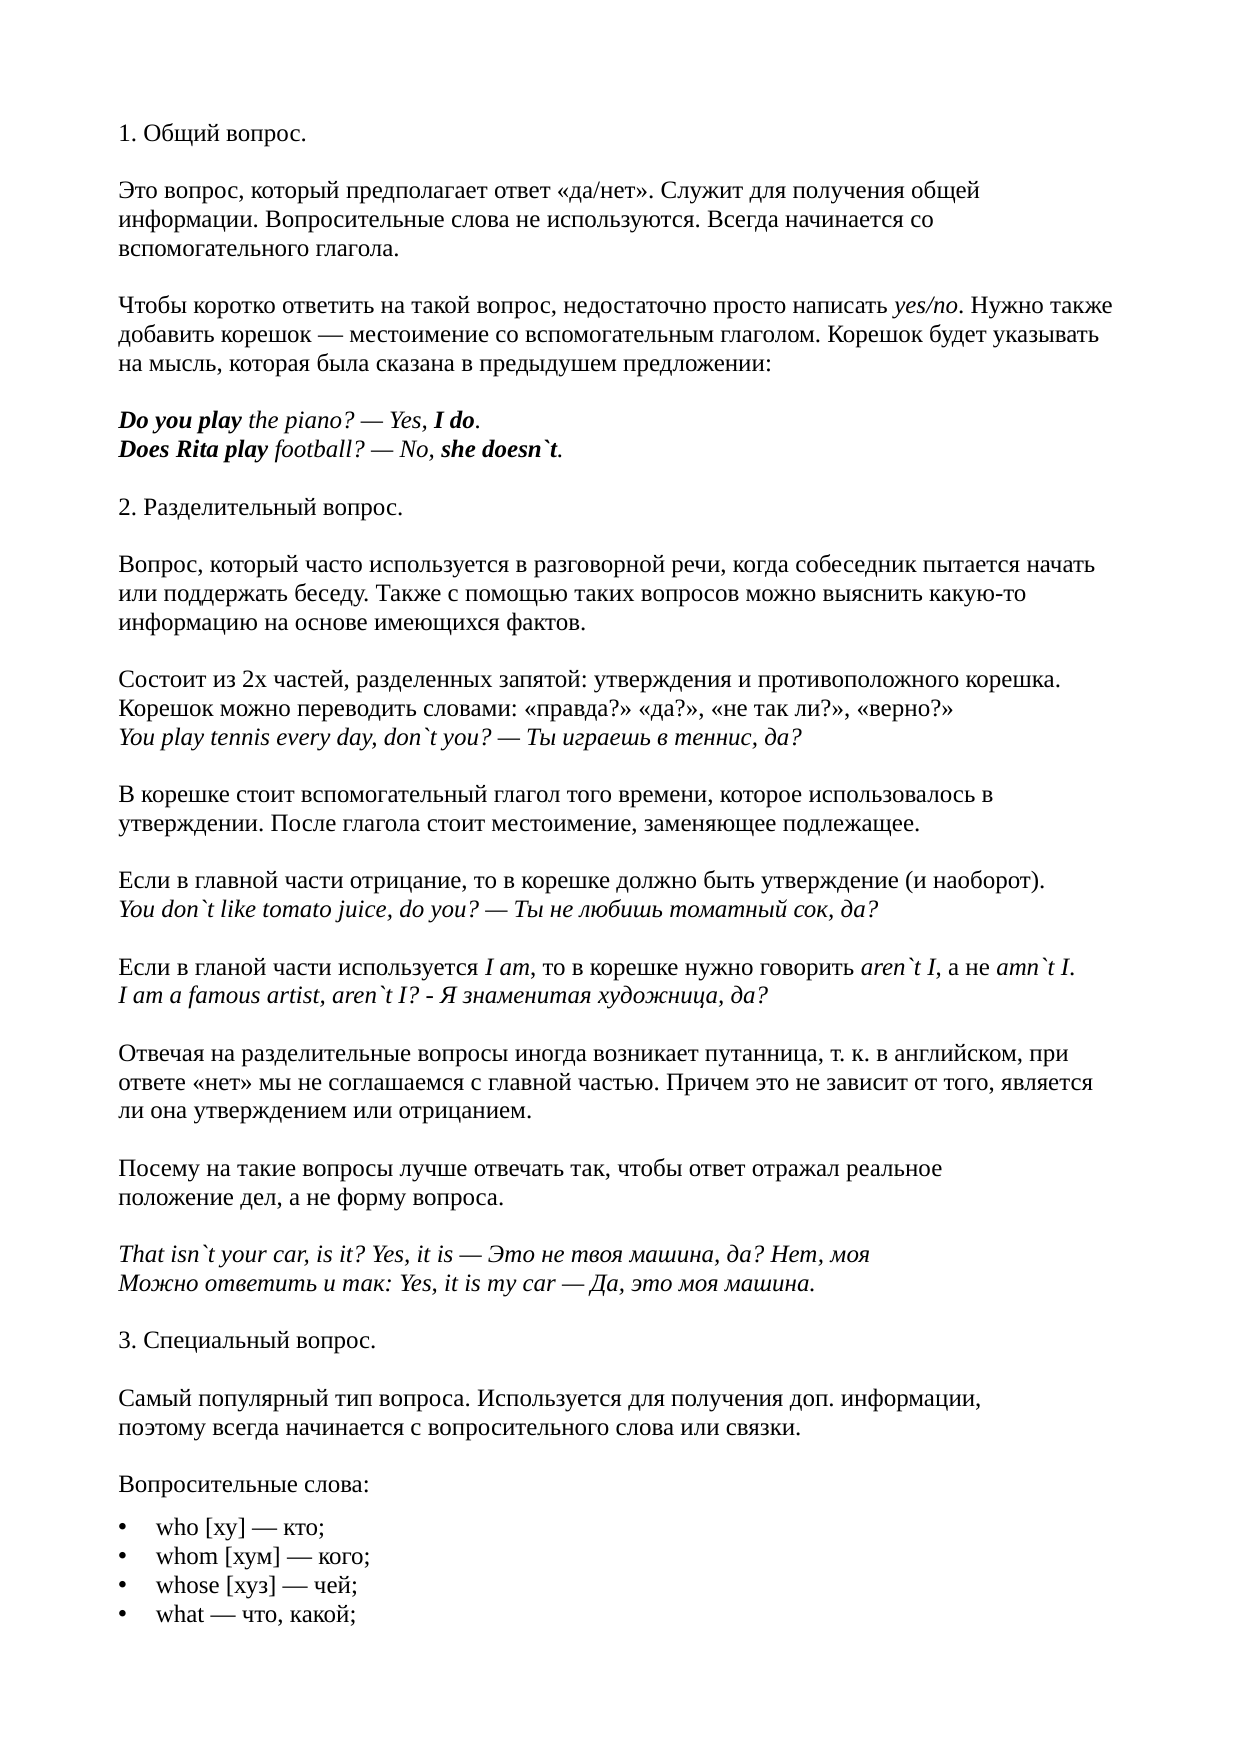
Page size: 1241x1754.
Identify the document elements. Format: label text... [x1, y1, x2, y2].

text Вопросительные слова: [118, 1469, 1122, 1498]
list whose [хуз] — чей; [118, 1570, 1122, 1599]
text 2. Разделительный вопрос. [118, 492, 1122, 521]
text That isn`t your car, is it? Yes, it is — Это не твоя машина, да? Нет, моя [118, 1239, 1122, 1268]
text Корешок можно переводить словами: «правда?» «да?», «не так ли?», «верно?» [118, 693, 1122, 722]
text Do you play the piano? — Yes, I do. [118, 406, 1122, 434]
text You play tennis every day, don`t you? — Ты играешь в теннис, да? [118, 722, 1122, 751]
text 1. Общий вопрос. [118, 118, 1122, 147]
text Это вопрос, который предполагает ответ «да/нет». Служит для получения общей информации. Вопросительные слова не используются. Всегда начинается со вспомогательного глагола. [118, 176, 1122, 262]
list who [ху] — кто; [118, 1512, 1122, 1541]
text Посему на такие вопросы лучше отвечать так, чтобы ответ отражал реальное [118, 1153, 1122, 1182]
text I am a famous artist, aren`t I? - Я знаменитая художница, да? [118, 981, 1122, 1009]
text Чтобы коротко ответить на такой вопрос, недостаточно просто написать yes/no. Нужно также добавить корешок — местоимение со вспомогательным глаголом. Корешок будет указывать на мысль, которая была сказана в предыдушем предложении: [118, 291, 1122, 377]
text Состоит из 2х частей, разделенных запятой: утверждения и противоположного корешка. [118, 664, 1122, 693]
text You don`t like tomato juice, do you? — Ты не любишь томатный сок, да? [118, 894, 1122, 923]
text поэтому всегда начинается с вопросительного слова или связки. [118, 1412, 1122, 1441]
text В корешке стоит вспомогательный глагол того времени, которое использовалось в утверждении. После глагола стоит местоимение, заменяющее подлежащее. [118, 779, 1122, 837]
text Самый популярный тип вопроса. Используется для получения доп. информации, [118, 1383, 1122, 1412]
text Если в гланой части используется I am, то в корешке нужно говорить aren`t I, а не amn`t I. [118, 952, 1122, 981]
text Если в главной части отрицание, то в корешке должно быть утверждение (и наоборот). [118, 866, 1122, 894]
text Does Rita play football? — No, she doesn`t. [118, 434, 1122, 463]
text Отвечая на разделительные вопросы иногда возникает путанница, т. к. в английском, при ответе «нет» мы не соглашаемся с главной частью. Причем это не зависит от того, является ли она утверждением или отрицанием. [118, 1038, 1122, 1124]
text положение дел, а не форму вопроса. [118, 1182, 1122, 1211]
text 3. Специальный вопрос. [118, 1326, 1122, 1354]
list whom [хум] — кого; [118, 1541, 1122, 1570]
list what — что, какой; [118, 1599, 1122, 1627]
text Можно ответить и так: Yes, it is my car — Да, это моя машина. [118, 1268, 1122, 1297]
text Вопрос, который часто используется в разговорной речи, когда собеседник пытается начать или поддержать беседу. Также с помощью таких вопросов можно выяснить какую-то информацию на основе имеющихся фактов. [118, 549, 1122, 636]
